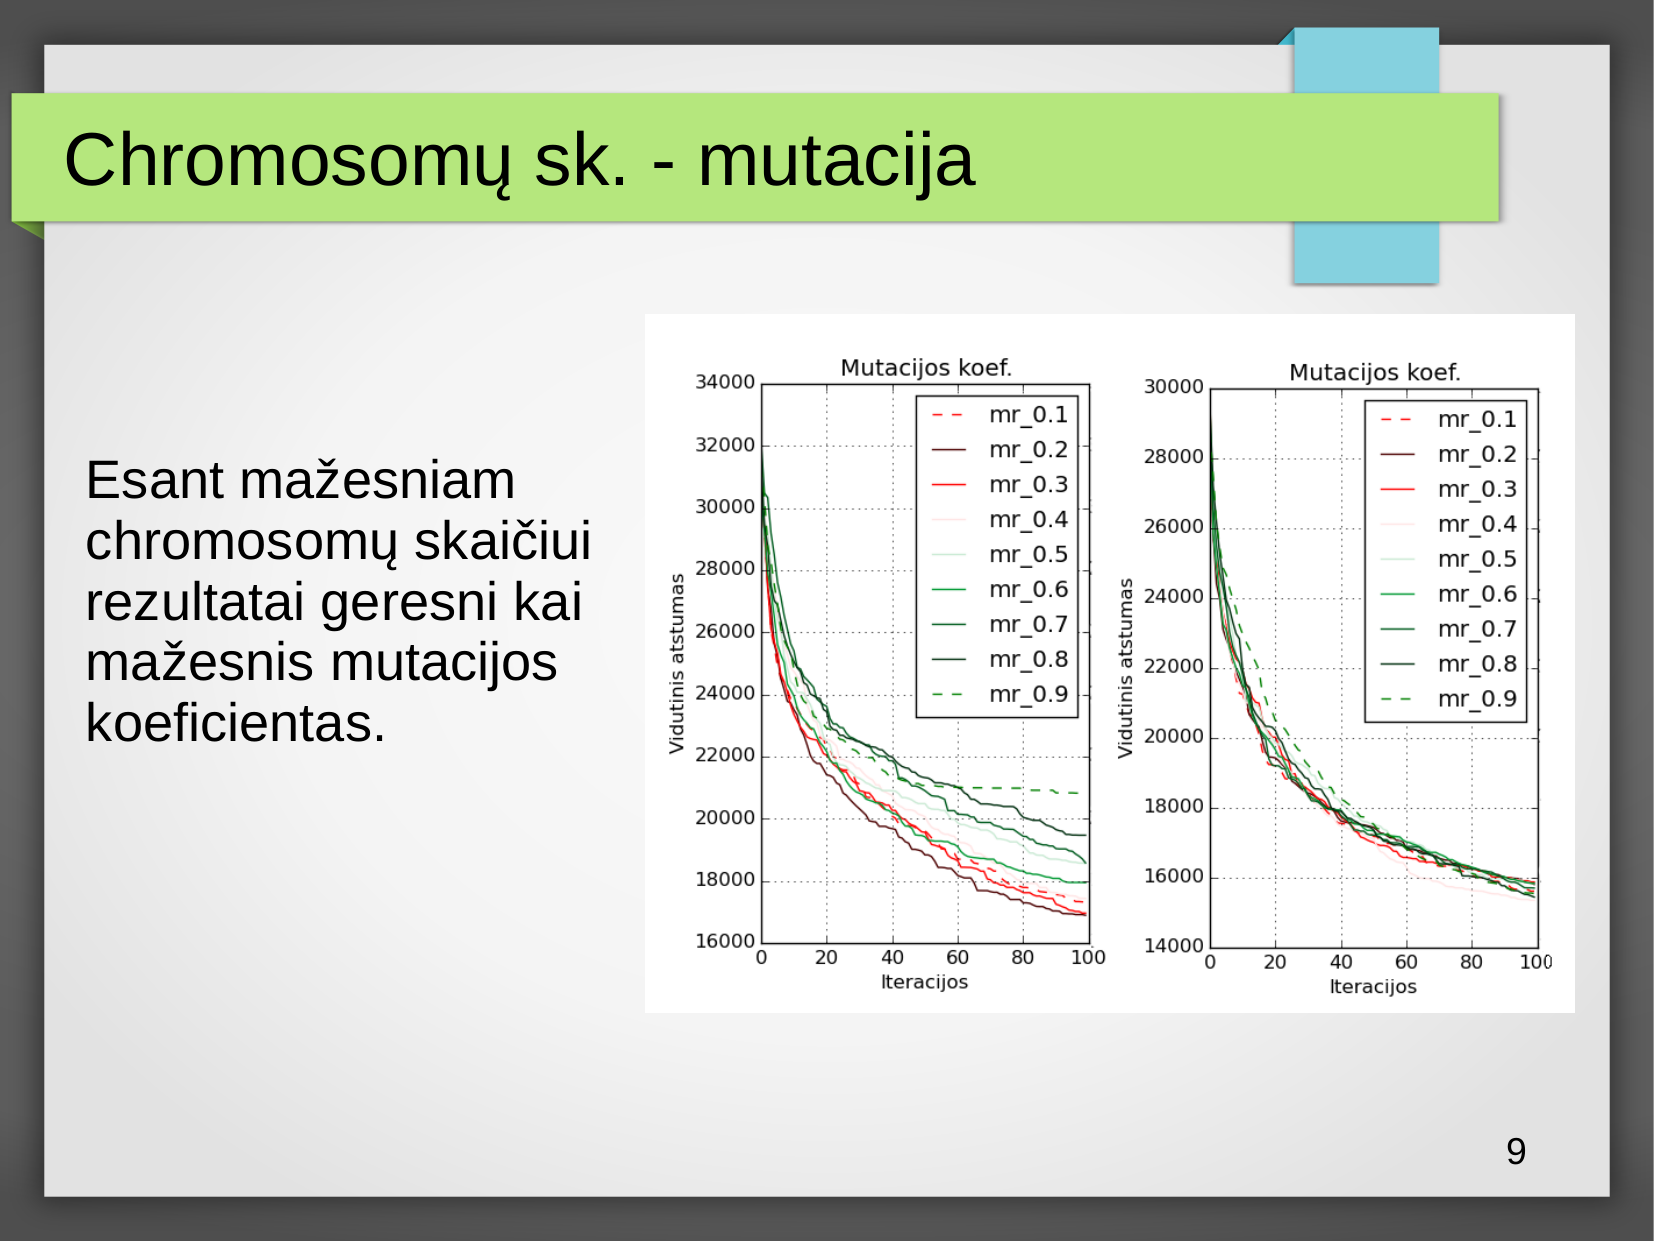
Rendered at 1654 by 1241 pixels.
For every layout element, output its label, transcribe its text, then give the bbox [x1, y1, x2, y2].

title Chromosomų sk. - mutacija [63, 99, 1501, 219]
picture [0, 0, 1654, 1241]
text_box [1491, 1122, 1654, 1194]
list Esant mažesniam chromosomų skaičiui rezultatai geresni kai mažesnis mutacijos koeficientas. [15, 450, 616, 1015]
